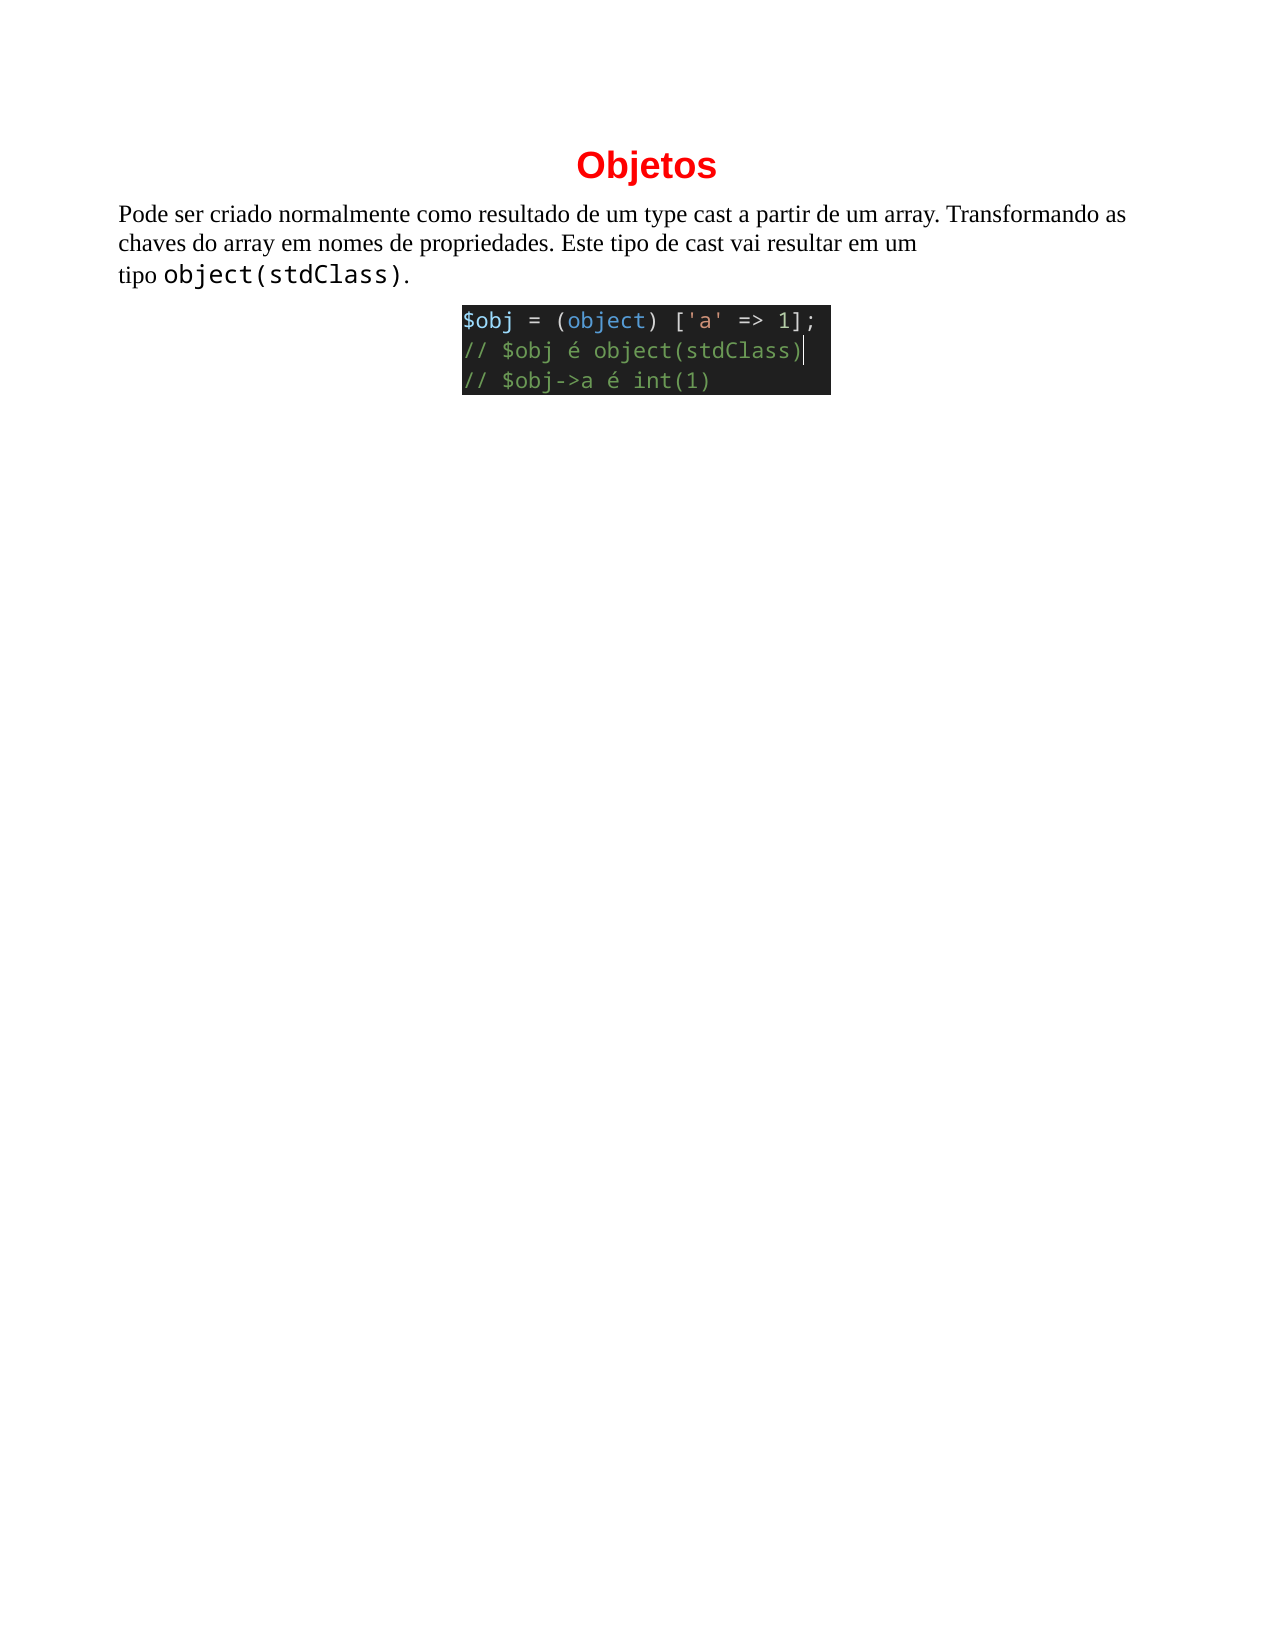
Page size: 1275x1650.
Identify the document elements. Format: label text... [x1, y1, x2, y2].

text Pode ser criado normalmente como resultado de um type cast a partir de um array. Transformando as chaves do array em nomes de propriedades. Este tipo de cast vai resultar em um tipo object(stdClass). [118, 199, 1175, 291]
subtitle Objetos [118, 143, 1175, 187]
text // $obj->a é int(1) [118, 365, 1175, 395]
text $obj = (object) ['a' => 1]; [118, 305, 1175, 335]
text // $obj é object(stdClass) [118, 335, 1175, 365]
